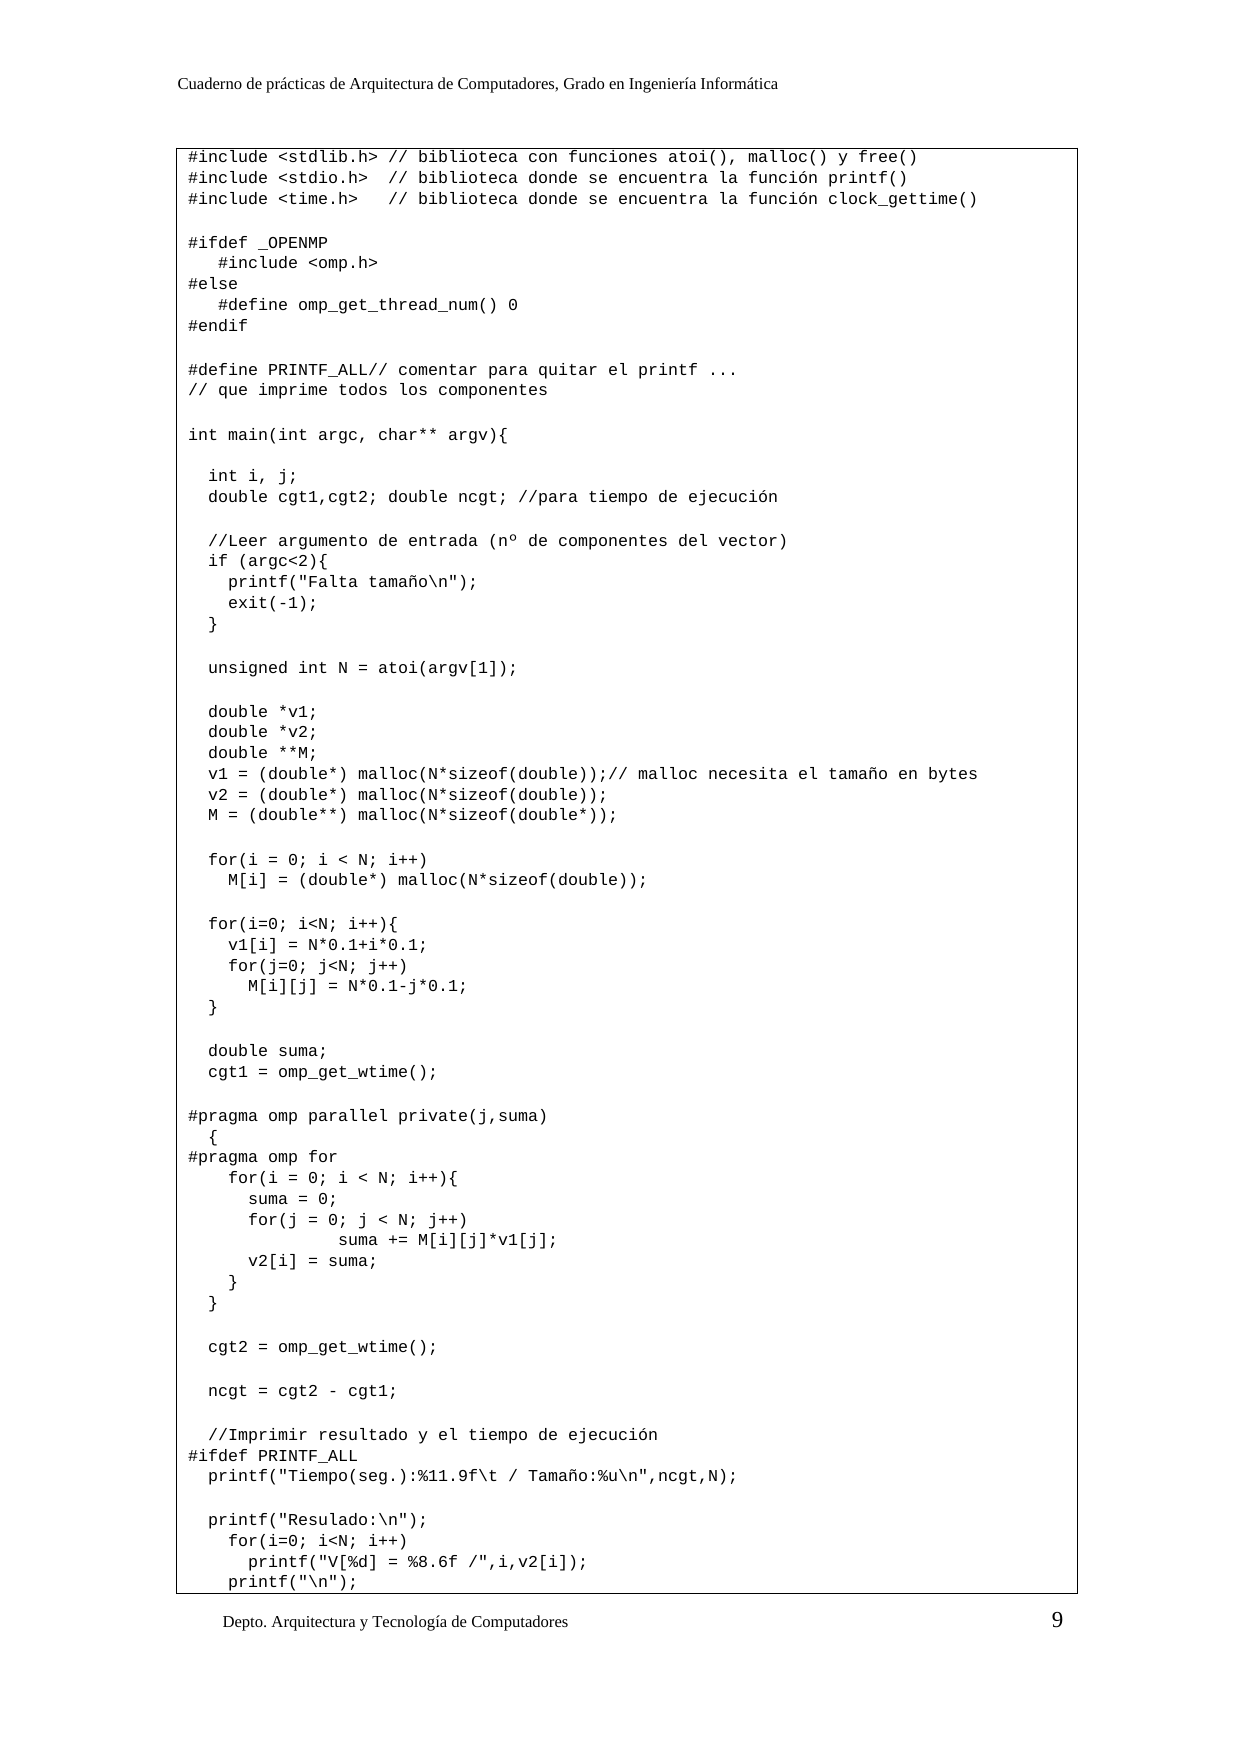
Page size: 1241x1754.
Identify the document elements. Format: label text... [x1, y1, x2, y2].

table_header #include <stdlib.h> // biblioteca con funciones atoi(), malloc() y free() #include <stdio.h> // biblioteca donde se encuentra la función printf() #include <time.h> // biblioteca donde se encuentra la función clock_gettime() #ifdef _OPENMP #include <omp.h> #else #define omp_get_thread_num() 0 #endif #define PRINTF_ALL// comentar para quitar el printf ... // que imprime todos los componentes int main(int argc, char** argv){ int i, j; double cgt1,cgt2; double ncgt; //para tiempo de ejecución //Leer argumento de entrada (nº de componentes del vector) if (argc<2){ printf("Falta tamaño\n"); exit(-1); } unsigned int N = atoi(argv[1]); double *v1; double *v2; double **M; v1 = (double*) malloc(N*sizeof(double));// malloc necesita el tamaño en bytes v2 = (double*) malloc(N*sizeof(double)); M = (double**) malloc(N*sizeof(double*)); for(i = 0; i < N; i++) M[i] = (double*) malloc(N*sizeof(double)); for(i=0; i<N; i++){ v1[i] = N*0.1+i*0.1; for(j=0; j<N; j++) M[i][j] = N*0.1-j*0.1; } double suma; cgt1 = omp_get_wtime(); #pragma omp parallel private(j,suma) { #pragma omp for for(i = 0; i < N; i++){ suma = 0; for(j = 0; j < N; j++) suma += M[i][j]*v1[j]; v2[i] = suma; } } cgt2 = omp_get_wtime(); ncgt = cgt2 - cgt1; //Imprimir resultado y el tiempo de ejecución #ifdef PRINTF_ALL printf("Tiempo(seg.):%11.9f\t / Tamaño:%u\n",ncgt,N); printf("Resulado:\n"); for(i=0; i<N; i++) printf("V[%d] = %8.6f /",i,v2[i]); printf("\n"); [177, 149, 1077, 1593]
